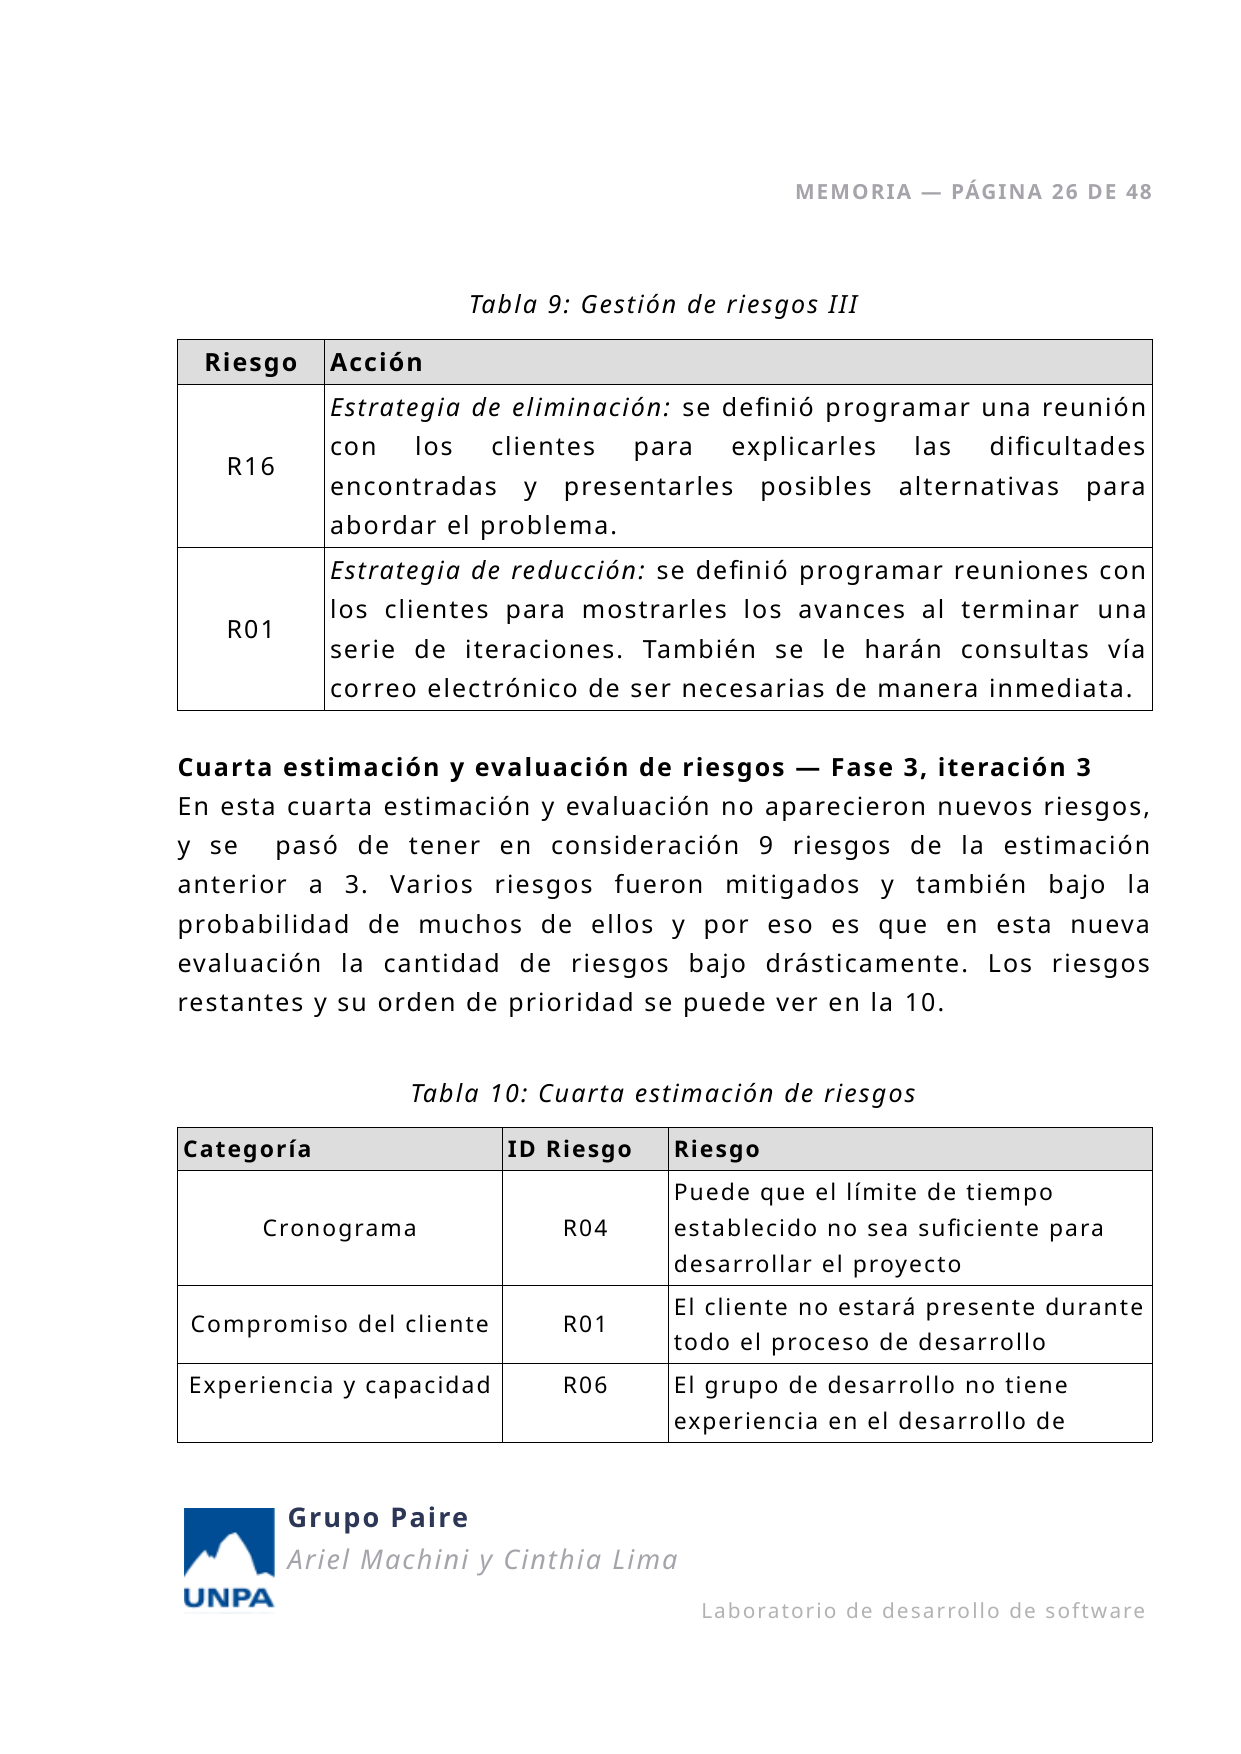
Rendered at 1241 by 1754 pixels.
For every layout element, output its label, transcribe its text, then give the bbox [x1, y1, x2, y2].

table_header Riesgo [178, 340, 324, 384]
table_cell R01 [503, 1286, 668, 1363]
table_cell Compromiso del cliente [178, 1286, 502, 1363]
table_cell R16 [178, 385, 324, 547]
table_header ID Riesgo [503, 1128, 668, 1170]
table_cell Estrategia de reducción: se definió programar reuniones con los clientes para mostrarles los avances al terminar una serie de iteraciones. También se le harán consultas vía correo electrónico de ser necesarias de manera inmediata. [325, 548, 1152, 710]
text Tabla 9: Gestión de riesgos III [177, 287, 1152, 321]
text Tabla 10: Cuarta estimación de riesgos [177, 1075, 1152, 1109]
table_cell R06 [503, 1364, 668, 1442]
table_header Acción [325, 340, 1152, 384]
table_cell R04 [503, 1171, 668, 1284]
table_header Categoría [178, 1128, 502, 1170]
text Cuarta estimación y evaluación de riesgos — Fase 3, iteración 3 [177, 749, 1152, 784]
table_cell Puede que el límite de tiempo establecido no sea suficiente para desarrollar el proyecto [669, 1171, 1152, 1284]
table_cell El grupo de desarrollo no tiene experiencia en el desarrollo de [669, 1364, 1152, 1442]
text En esta cuarta estimación y evaluación no aparecieron nuevos riesgos, y se pasó de tener en consideración 9 riesgos de la estimación anterior a 3. Varios riesgos fueron mitigados y también bajo la probabilidad de muchos de ellos y por eso es que en esta nueva evaluación la cantidad de riesgos bajo drásticamente. Los riesgos restantes y su orden de prioridad se puede ver en la Tabla 10. [177, 789, 1152, 1019]
table_cell Cronograma [178, 1171, 502, 1284]
picture [184, 1508, 275, 1614]
table_cell Estrategia de eliminación: se definió programar una reunión con los clientes para explicarles las dificultades encontradas y presentarles posibles alternativas para abordar el problema. [325, 385, 1152, 547]
table_cell R01 [178, 548, 324, 710]
table_cell Experiencia y capacidad [178, 1364, 502, 1442]
table_cell El cliente no estará presente durante todo el proceso de desarrollo [669, 1286, 1152, 1363]
table_header Riesgo [669, 1128, 1152, 1170]
